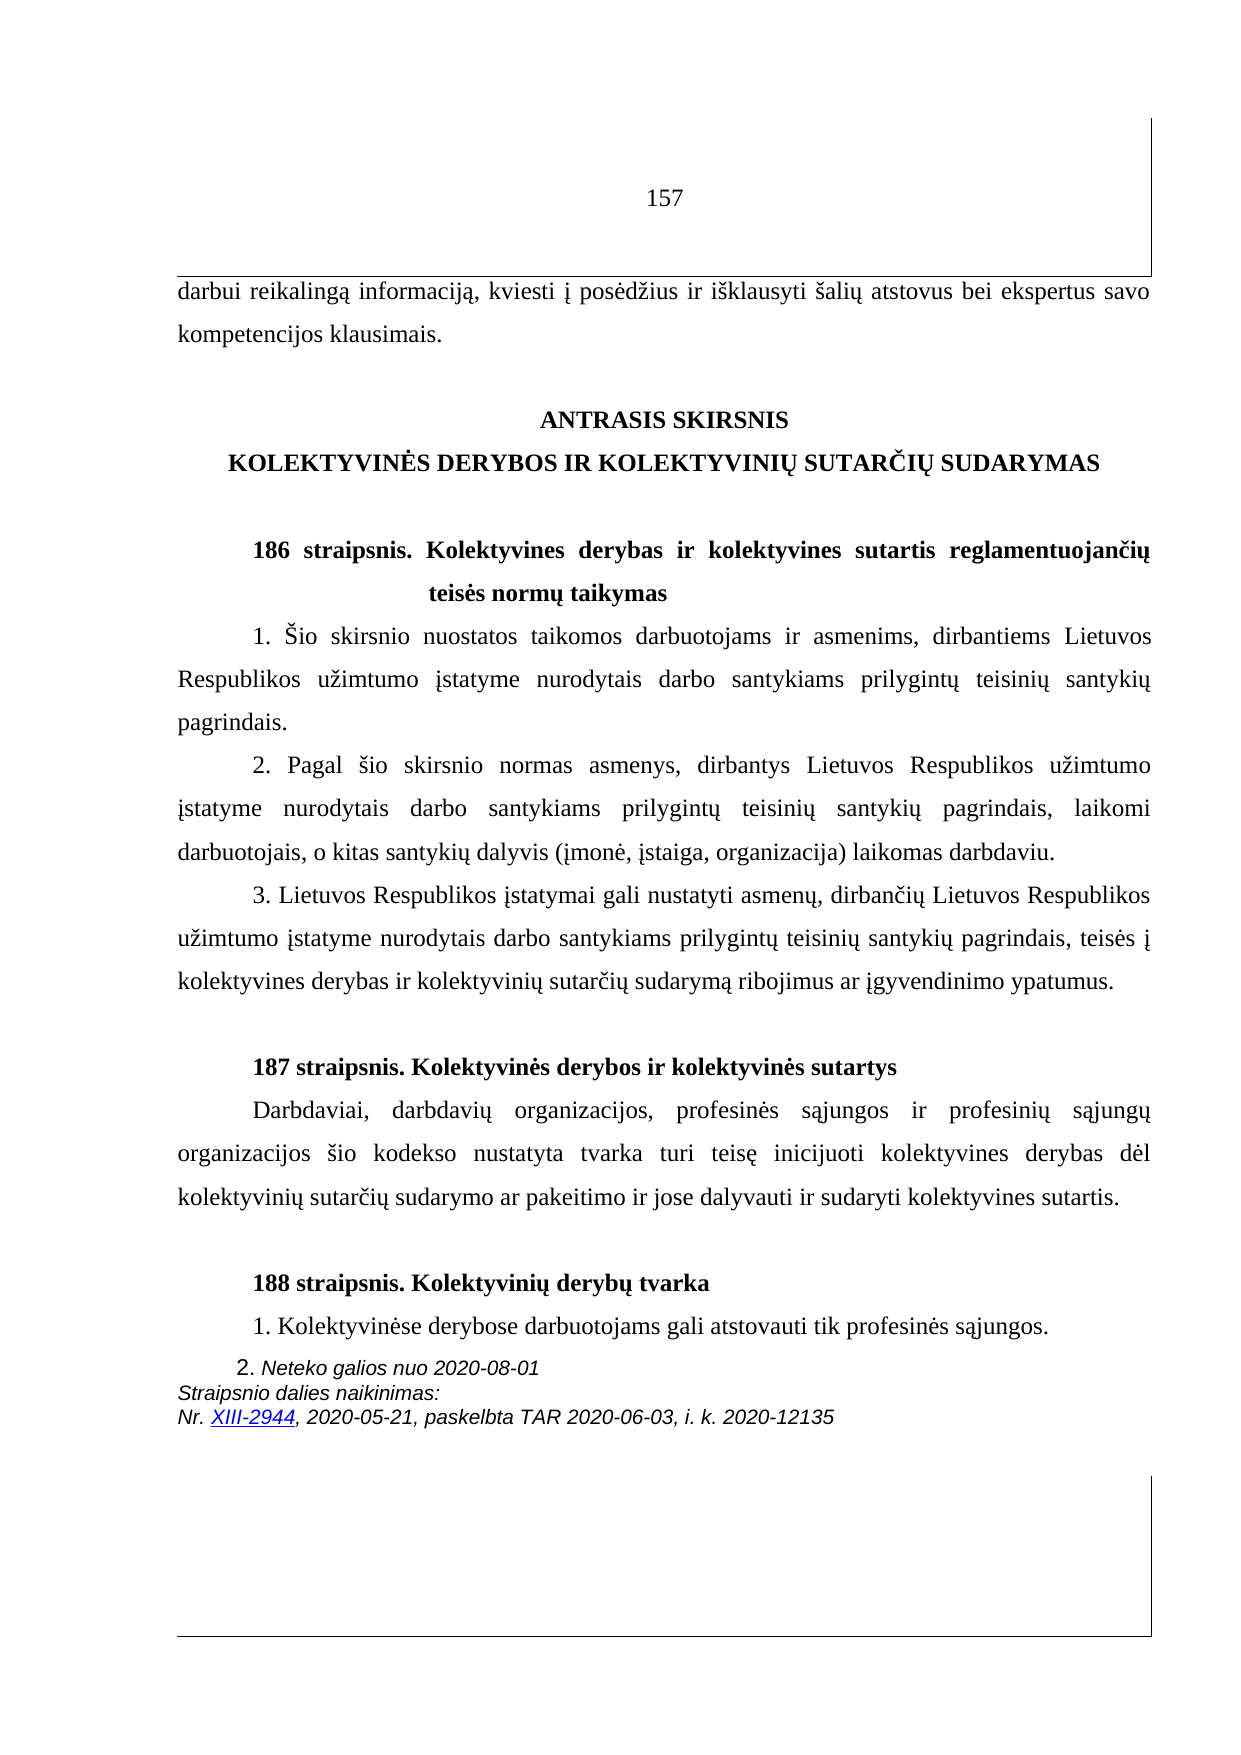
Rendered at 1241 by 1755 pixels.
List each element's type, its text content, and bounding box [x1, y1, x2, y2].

text 3. Lietuvos Respublikos įstatymai gali nustatyti asmenų, dirbančių Lietuvos Respublikos užimtumo įstatyme nurodytais darbo santykiams prilygintų teisinių santykių pagrindais, teisės į kolektyvines derybas ir kolektyvinių sutarčių sudarymą ribojimus ar įgyvendinimo ypatumus. [177, 880, 1152, 995]
text Nr. XIII-2944, 2020-05-21, paskelbta TAR 2020-06-03, i. k. 2020-12135 [177, 1404, 1152, 1428]
subtitle 186 straipsnis. Kolektyvines derybas ir kolektyvines sutartis reglamentuojančių teisės normų taikymas [252, 535, 1152, 607]
text 1. Šio skirsnio nuostatos taikomos darbuotojams ir asmenims, dirbantiems Lietuvos Respublikos užimtumo įstatyme nurodytais darbo santykiams prilygintų teisinių santykių pagrindais. [177, 621, 1152, 736]
text Straipsnio dalies naikinimas: [177, 1381, 1152, 1404]
text darbui reikalingą informaciją, kviesti į posėdžius ir išklausyti šalių atstovus bei ekspertus savo kompetencijos klausimais. [177, 276, 1152, 348]
text ANTRASIS SKIRSNIS [177, 405, 1152, 434]
subtitle 1. Kolektyvinėse derybose darbuotojams gali atstovauti tik profesinės sąjungos. [177, 1311, 1152, 1340]
text 2. Pagal šio skirsnio normas asmenys, dirbantys Lietuvos Respublikos užimtumo įstatyme nurodytais darbo santykiams prilygintų teisinių santykių pagrindais, laikomi darbuotojais, o kitas santykių dalyvis (įmonė, įstaiga, organizacija) laikomas darbdaviu. [177, 750, 1152, 865]
text Darbdaviai, darbdavių organizacijos, profesinės sąjungos ir profesinių sąjungų organizacijos šio kodekso nustatyta tvarka turi teisę inicijuoti kolektyvines derybas dėl kolektyvinių sutarčių sudarymo ar pakeitimo ir jose dalyvauti ir sudaryti kolektyvines sutartis. [177, 1095, 1152, 1210]
subtitle 187 straipsnis. Kolektyvinės derybos ir kolektyvinės sutartys [177, 1052, 1152, 1081]
subtitle 188 straipsnis. Kolektyvinių derybų tvarka [177, 1268, 1152, 1297]
text KOLEKTYVINĖS DERYBOS IR KOLEKTYVINIŲ SUTARČIŲ SUDARYMAS [177, 448, 1152, 477]
text 2. Neteko galios nuo 2020-08-01 [177, 1354, 1152, 1381]
